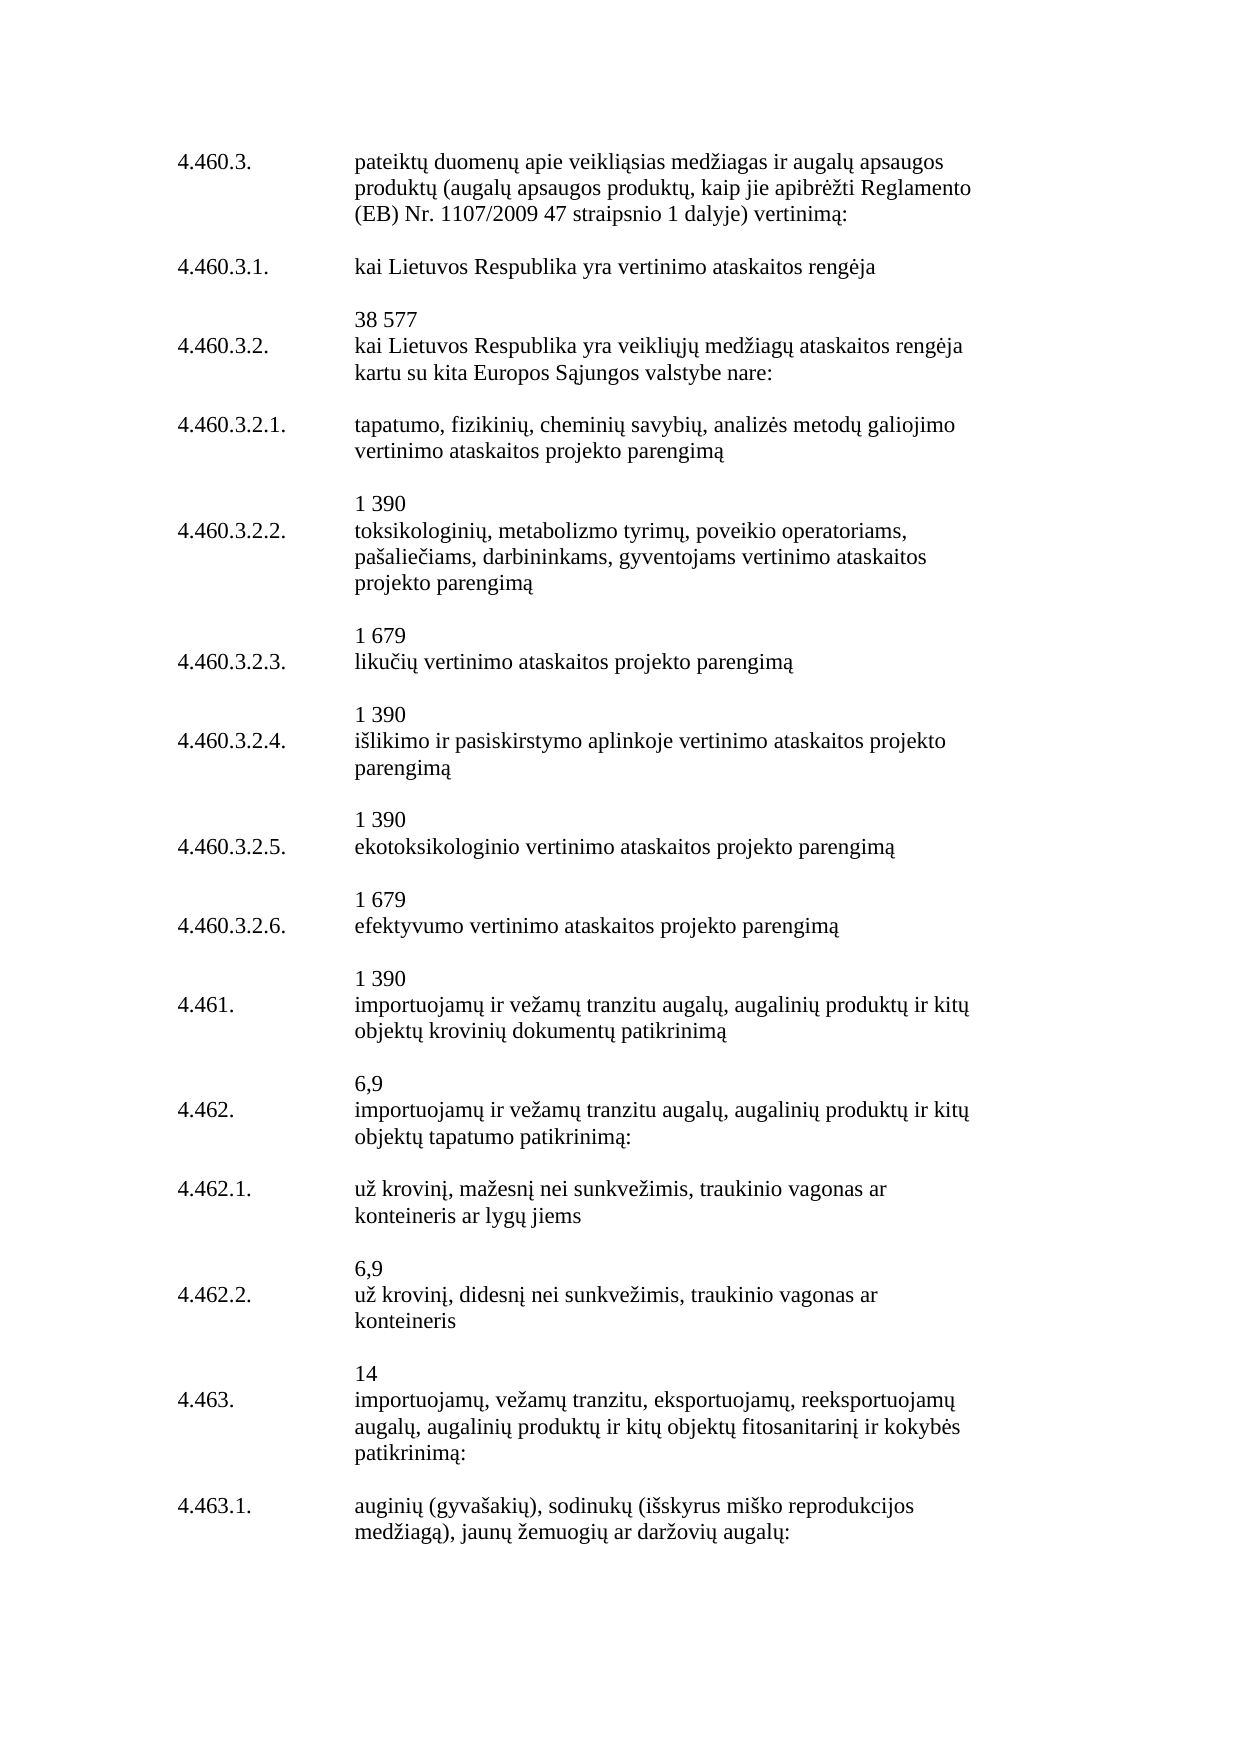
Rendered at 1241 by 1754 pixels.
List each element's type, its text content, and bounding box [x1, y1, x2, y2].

text pašaliečiams, darbininkams, gyventojams vertinimo ataskaitos [354, 543, 975, 569]
text 4.460.3.2.2. toksikologinių, metabolizmo tyrimų, poveikio operatoriams, [177, 517, 975, 543]
text 4.460.3.2.4. išlikimo ir pasiskirstymo aplinkoje vertinimo ataskaitos projekto [177, 727, 975, 754]
text 4.462. importuojamų ir vežamų tranzitu augalų, augalinių produktų ir kitų [177, 1096, 975, 1123]
text produktų (augalų apsaugos produktų, kaip jie apibrėžti Reglamento [354, 174, 975, 200]
text objektų tapatumo patikrinimą: [354, 1123, 975, 1176]
text 4.461. importuojamų ir vežamų tranzitu augalų, augalinių produktų ir kitų [177, 991, 975, 1017]
text medžiagą), jaunų žemuogių ar daržovių augalų: [354, 1518, 975, 1571]
text 4.460.3.2.5. ekotoksikologinio vertinimo ataskaitos projekto parengimą 1 679 [177, 833, 975, 912]
text 4.460.3.2. kai Lietuvos Respublika yra veikliųjų medžiagų ataskaitos rengėja [177, 332, 975, 358]
text konteineris 14 [354, 1307, 975, 1386]
text 4.462.2. už krovinį, didesnį nei sunkvežimis, traukinio vagonas ar [177, 1281, 975, 1307]
text vertinimo ataskaitos projekto parengimą 1 390 [354, 438, 975, 517]
text 4.460.3.1. kai Lietuvos Respublika yra vertinimo ataskaitos rengėja 38 577 [177, 253, 975, 332]
text 4.462.1. už krovinį, mažesnį nei sunkvežimis, traukinio vagonas ar [177, 1176, 975, 1202]
text 4.460.3.2.3. likučių vertinimo ataskaitos projekto parengimą 1 390 [177, 648, 975, 727]
text augalų, augalinių produktų ir kitų objektų fitosanitarinį ir kokybės [354, 1413, 975, 1439]
text kartu su kita Europos Sąjungos valstybe nare: [354, 358, 975, 411]
text (EB) Nr. 1107/2009 47 straipsnio 1 dalyje) vertinimą: [354, 200, 975, 253]
text parengimą 1 390 [354, 754, 975, 833]
text projekto parengimą 1 679 [354, 569, 975, 648]
text 4.460.3. pateiktų duomenų apie veikliąsias medžiagas ir augalų apsaugos [177, 148, 975, 174]
text konteineris ar lygų jiems 6,9 [354, 1202, 975, 1281]
text objektų krovinių dokumentų patikrinimą 6,9 [354, 1017, 975, 1096]
text 4.460.3.2.1. tapatumo, fizikinių, cheminių savybių, analizės metodų galiojimo [177, 411, 975, 438]
text patikrinimą: [354, 1439, 975, 1492]
text 4.463. importuojamų, vežamų tranzitu, eksportuojamų, reeksportuojamų [177, 1386, 975, 1413]
text 4.463.1. auginių (gyvašakių), sodinukų (išskyrus miško reprodukcijos [177, 1492, 975, 1518]
text 4.460.3.2.6. efektyvumo vertinimo ataskaitos projekto parengimą 1 390 [177, 912, 975, 991]
